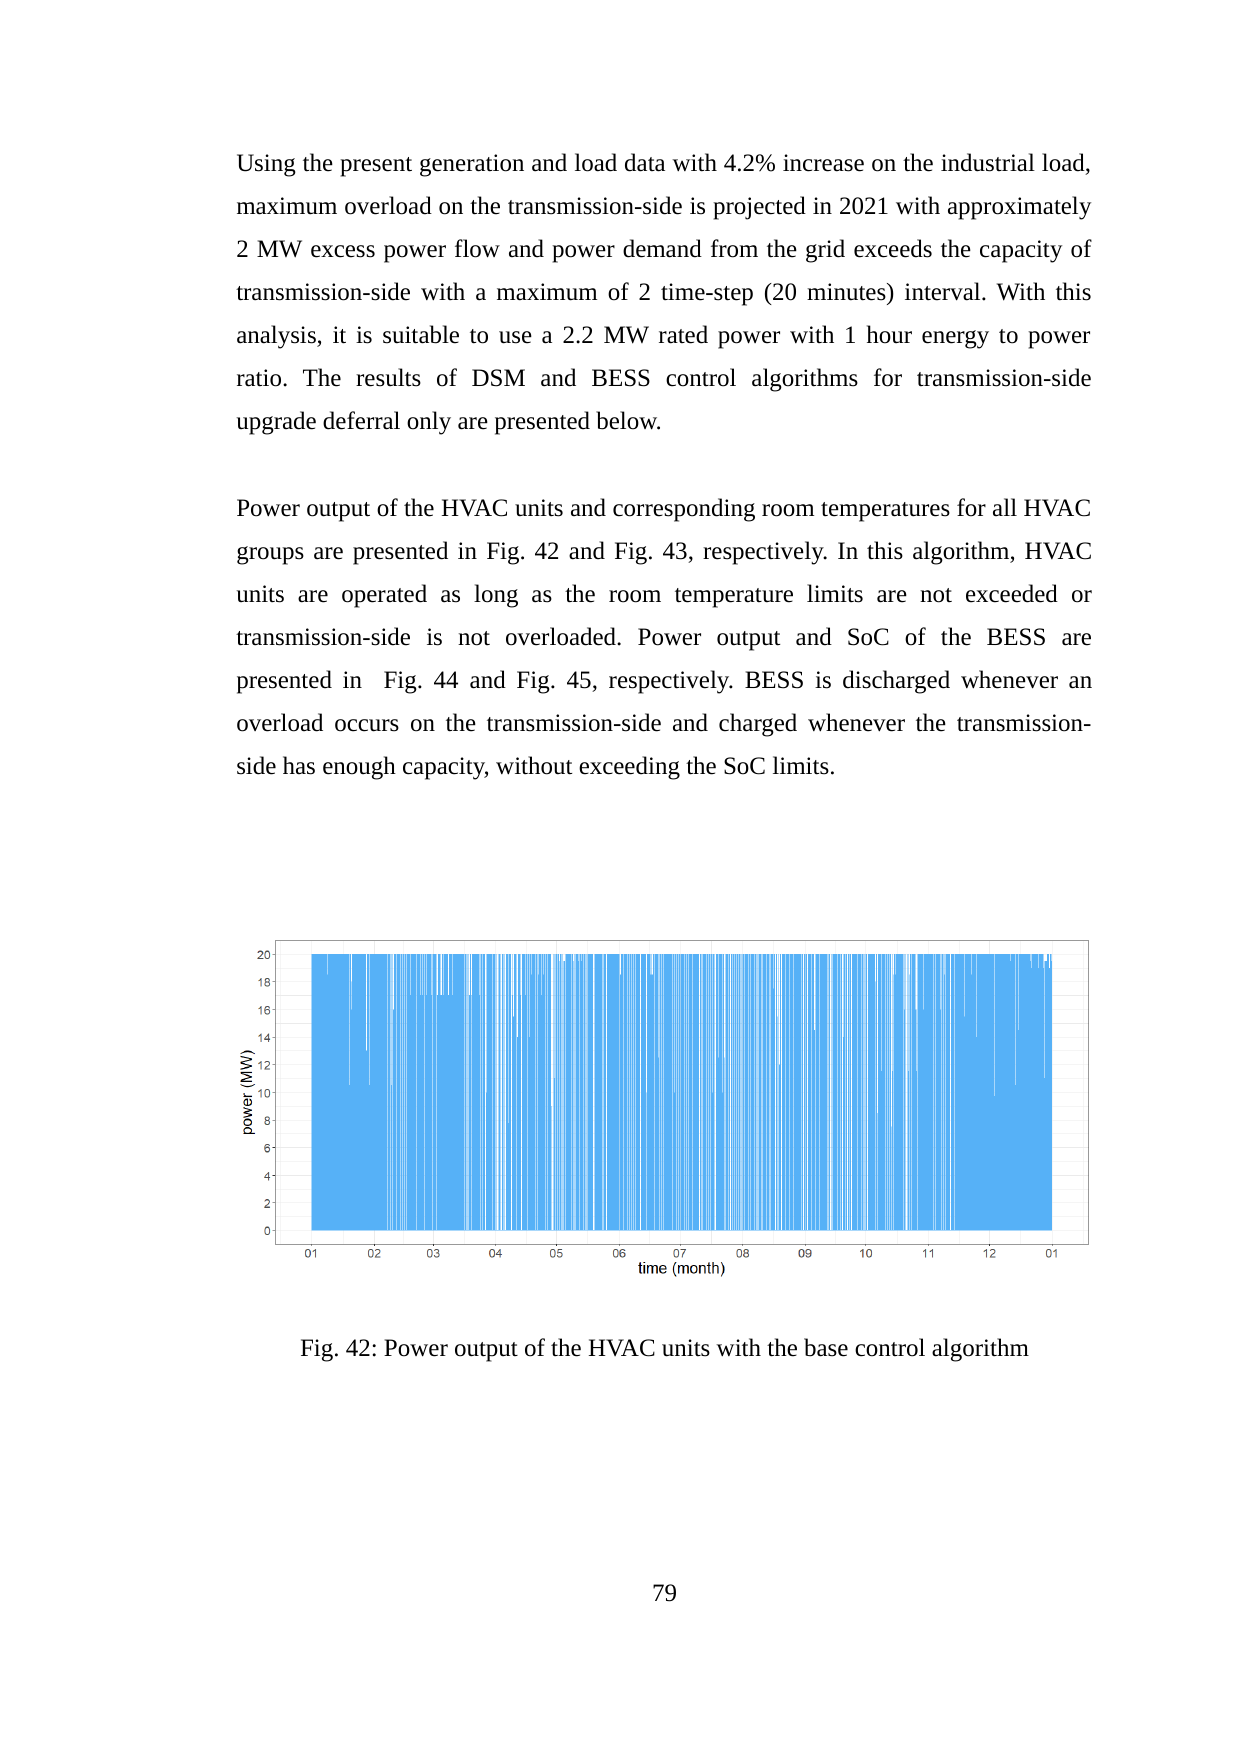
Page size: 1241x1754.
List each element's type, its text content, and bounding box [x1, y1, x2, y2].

text Fig. 42: Power output of the HVAC units with the base control algorithm [236, 1333, 1093, 1361]
text Power output of the HVAC units and corresponding room temperatures for all HVAC groups are presented in Fig. 42 and Fig. 43, respectively. In this algorithm, HVAC units are operated as long as the room temperature limits are not exceeded or transmission-side is not overloaded. Power output and SoC of the BESS are presented in Fig. 44 and Fig. 45, respectively. BESS is discharged whenever an overload occurs on the transmission-side and charged whenever the transmission-side has enough capacity, without exceeding the SoC limits. [236, 493, 1093, 780]
text Using the present generation and load data with 4.2% increase on the industrial load, maximum overload on the transmission-side is projected in 2021 with approximately 2 MW excess power flow and power demand from the grid exceeds the capacity of transmission-side with a maximum of 2 time-step (20 minutes) interval. With this analysis, it is suitable to use a 2.2 MW rated power with 1 hour energy to power ratio. The results of DSM and BESS control algorithms for transmission-side upgrade deferral only are presented below. [236, 148, 1093, 435]
picture [236, 936, 1093, 1279]
